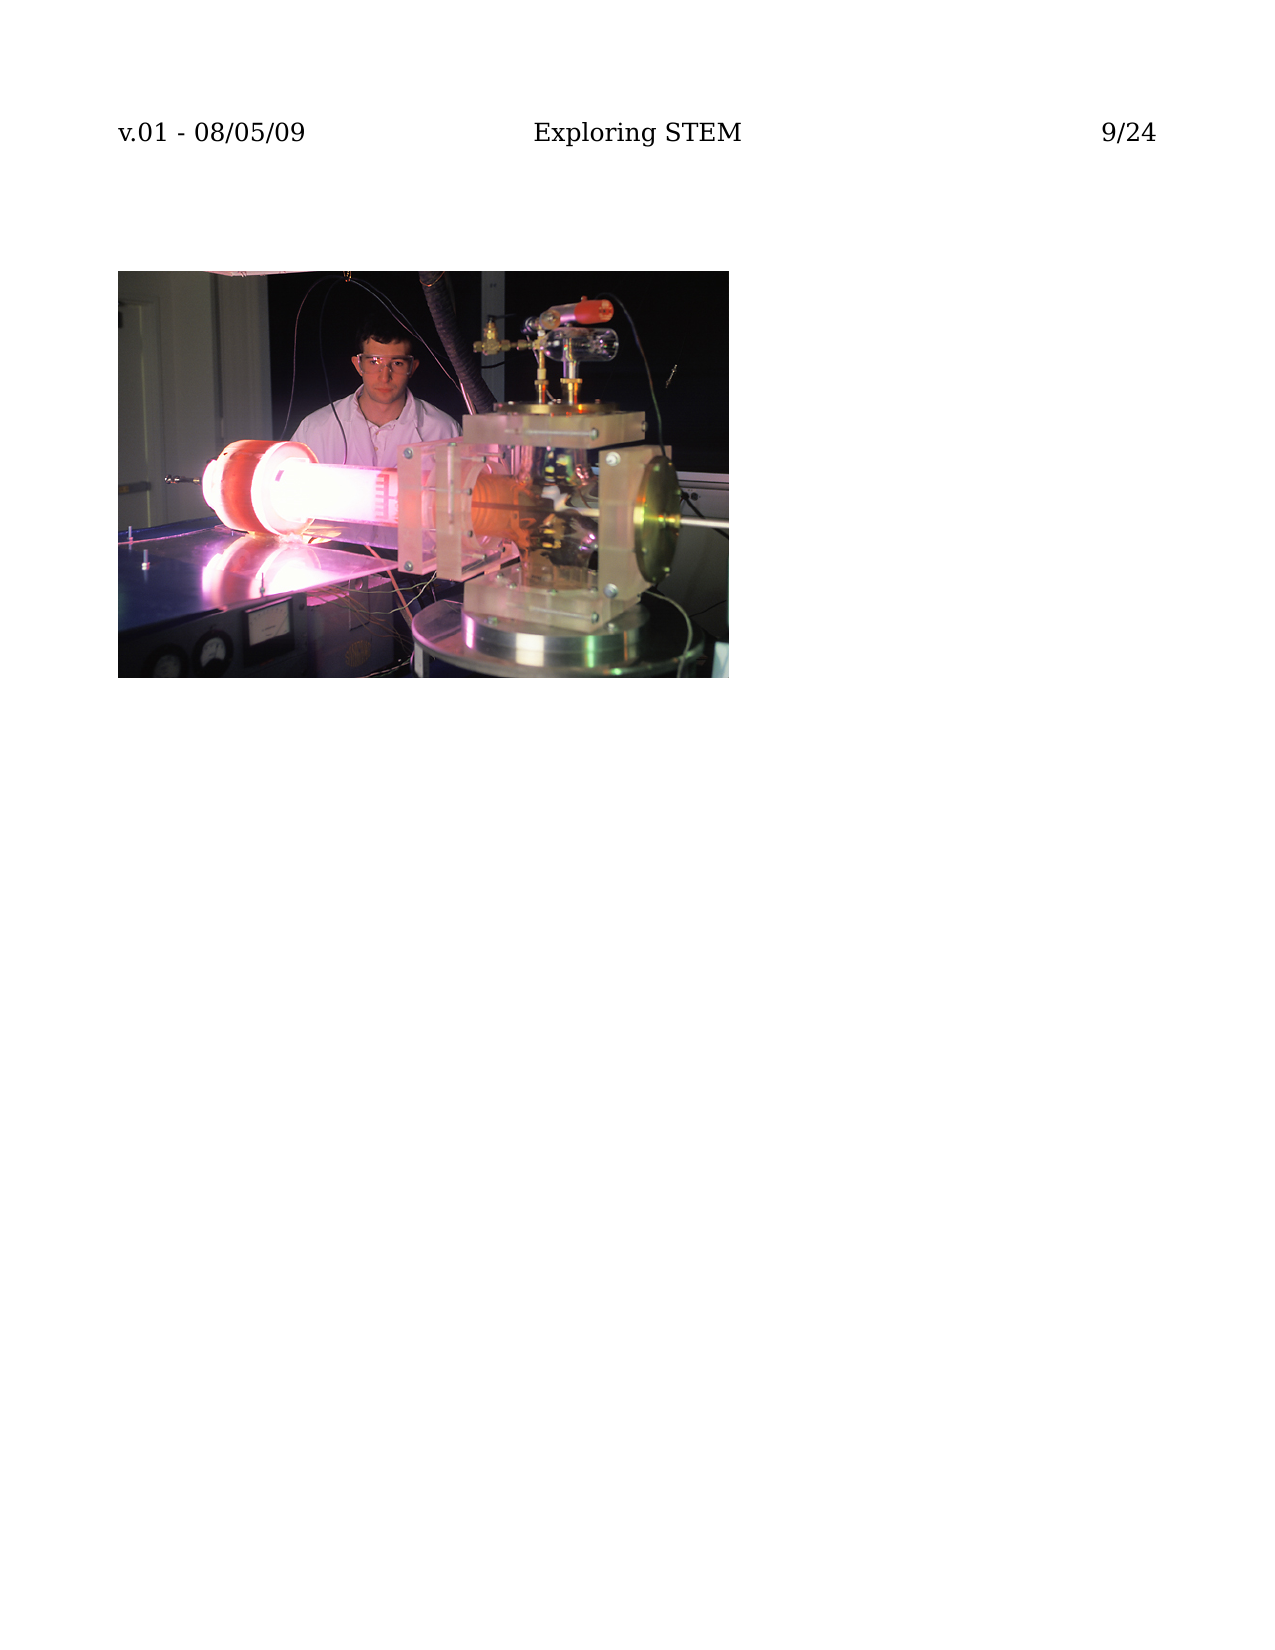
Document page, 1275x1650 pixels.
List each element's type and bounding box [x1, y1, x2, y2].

picture [118, 271, 729, 678]
